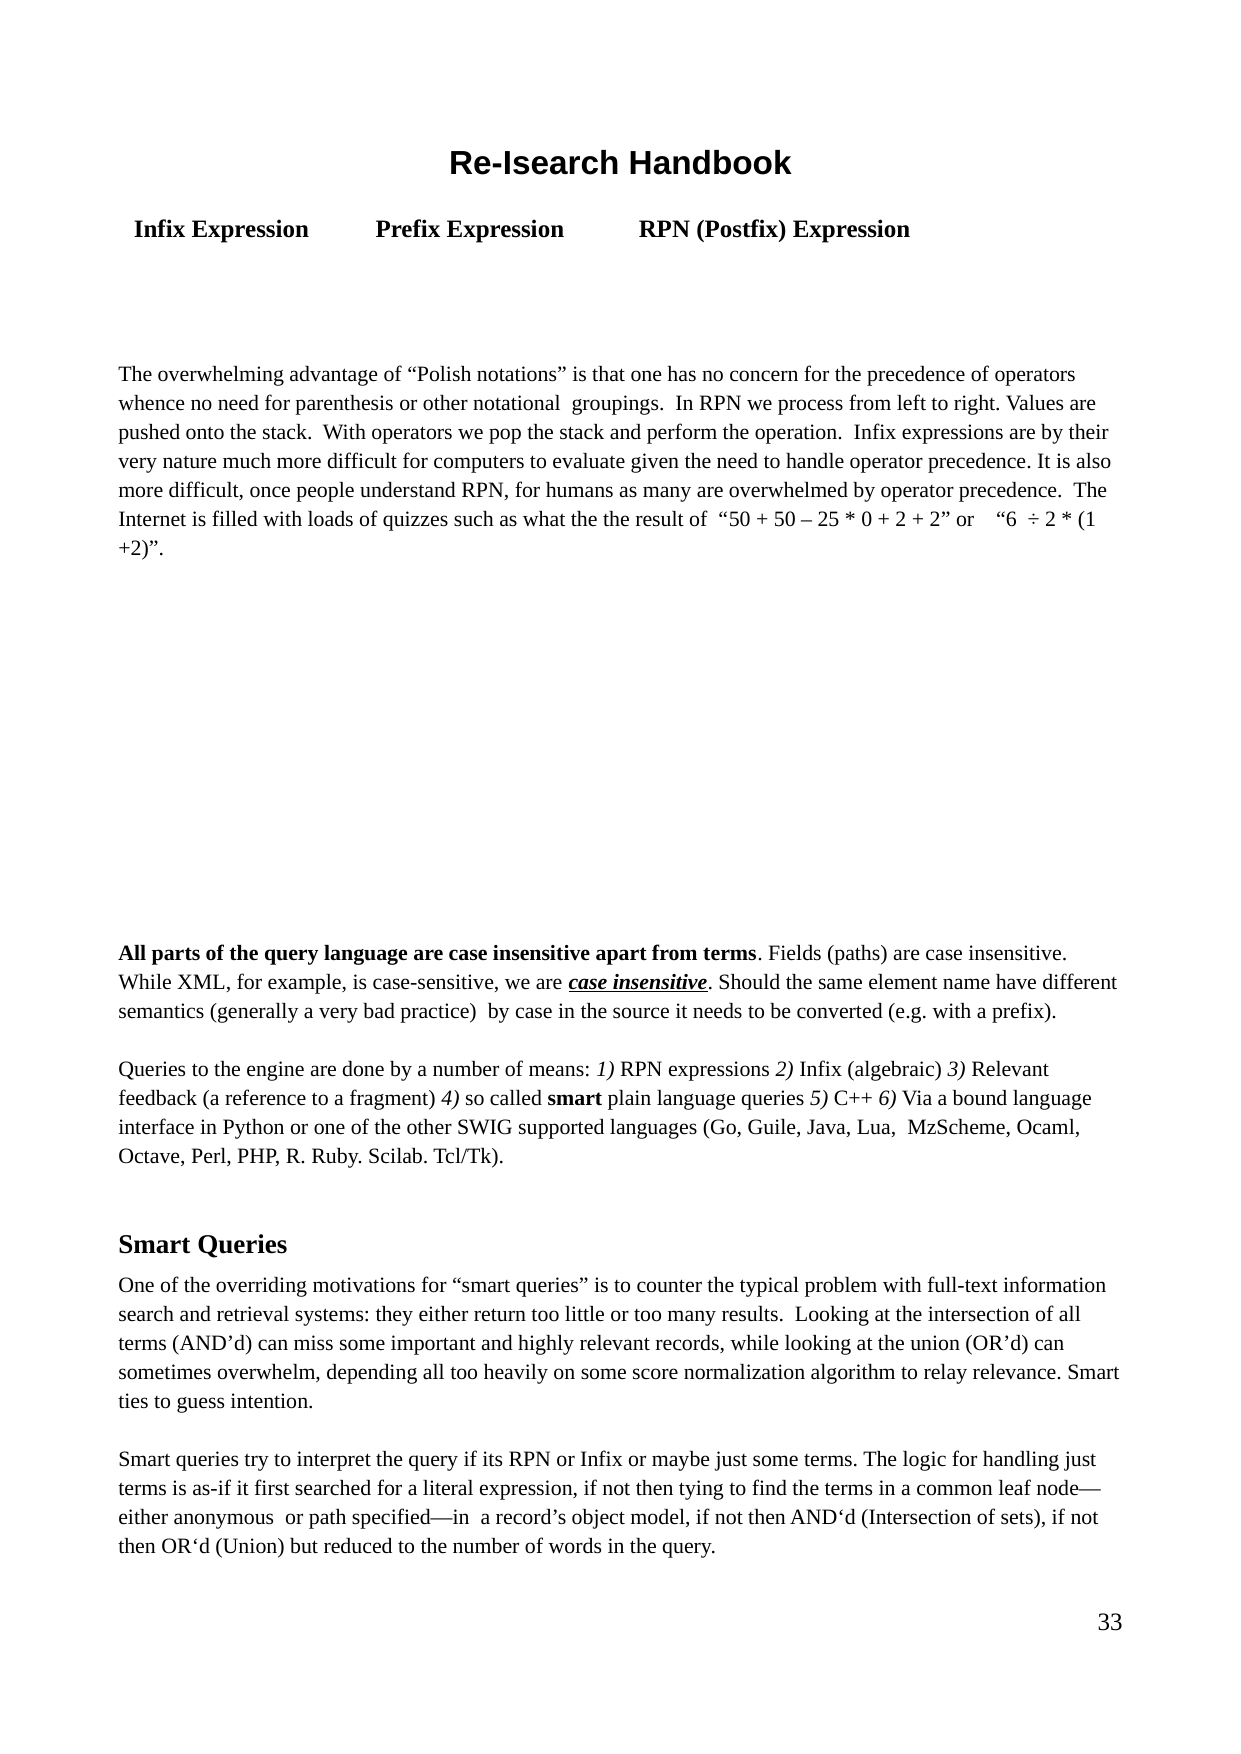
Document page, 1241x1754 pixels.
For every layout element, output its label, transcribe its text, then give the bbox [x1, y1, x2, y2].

subtitle Smart Queries [118, 1228, 1122, 1259]
table_cell [325, 276, 615, 332]
table_cell [118, 276, 324, 332]
table_header Infix Expression [118, 212, 324, 276]
table_cell [615, 276, 934, 332]
text Queries to the engine are done by a number of means: 1) RPN expressions 2) Infix (algebraic) 3) Relevant feedback (a reference to a fragment) 4) so called smart plain language queries 5) C++ 6) Via a bound language interface in Python or one of the other SWIG supported languages (Go, Guile, Java, Lua, MzScheme, Ocaml, Octave, Perl, PHP, R. Ruby. Scilab. Tcl/Tk). [118, 1056, 1122, 1168]
table_header RPN (Postfix) Expression [615, 212, 934, 276]
text All parts of the query language are case insensitive apart from terms. Fields (paths) are case insensitive. While XML, for example, is case-sensitive, we are case insensitive. Should the same element name have different semantics (generally a very bad practice) by case in the source it needs to be converted (e.g. with a prefix). [118, 940, 1122, 1023]
table_header Prefix Expression [325, 212, 615, 276]
text One of the overriding motivations for “smart queries” is to counter the typical problem with full-text information search and retrieval systems: they either return too little or too many results. Looking at the intersection of all terms (AND’d) can miss some important and highly relevant records, while looking at the union (OR’d) can sometimes overwhelm, depending all too heavily on some score normalization algorithm to relay relevance. Smart ties to guess intention. [118, 1272, 1122, 1413]
text Smart queries try to interpret the query if its RPN or Infix or maybe just some terms. The logic for handling just terms is as-if it first searched for a literal expression, if not then tying to find the terms in a common leaf node—either anonymous or path specified—in a record’s object model, if not then AND‘d (Intersection of sets), if not then OR‘d (Union) but reduced to the number of words in the query. [118, 1446, 1122, 1558]
text The overwhelming advantage of “Polish notations” is that one has no concern for the precedence of operators whence no need for parenthesis or other notational groupings. In RPN we process from left to right. Values are pushed onto the stack. With operators we pop the stack and perform the operation. Infix expressions are by their very nature much more difficult for computers to evaluate given the need to handle operator precedence. It is also more difficult, once people understand RPN, for humans as many are overwhelmed by operator precedence. The Internet is filled with loads of quizzes such as what the the result of “50 + 50 – 25 * 0 + 2 + 2” or “6 ÷ 2 * (1 +2)”. [118, 361, 1122, 560]
